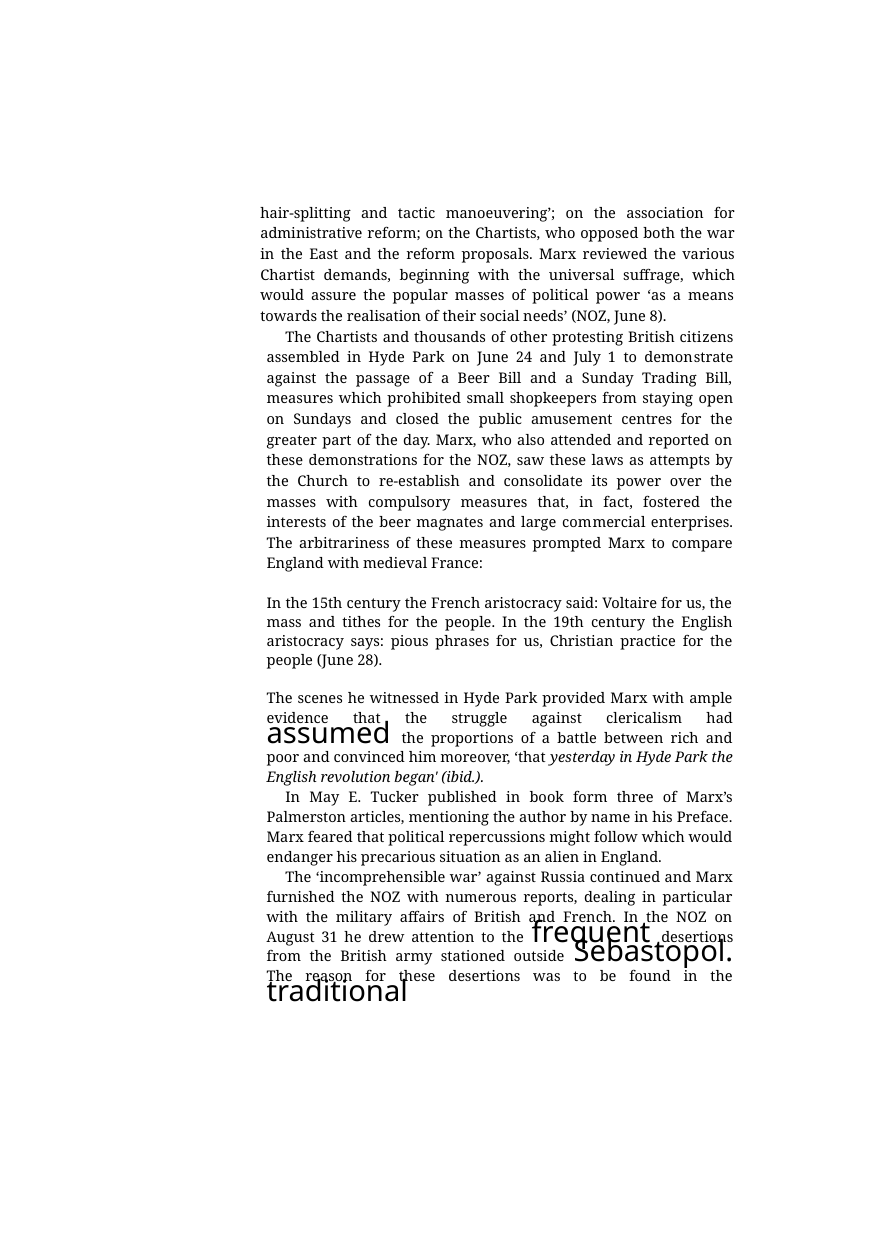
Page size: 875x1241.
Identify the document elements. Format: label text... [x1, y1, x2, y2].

text hair-splitting and tactic manoeuvering’; on the association for administrative reform; on the Chartists, who opposed both the war in the East and the reform proposals. Marx reviewed the various Chartist demands, beginning with the universal suff­rage, which would assure the popular masses of political power ‘as a means towards the realisation of their social needs’ (NOZ, June 8). [260, 202, 735, 326]
text The Chartists and thousands of other protesting British citi­zens assembled in Hyde Park on June 24 and July 1 to demon­strate against the passage of a Beer Bill and a Sunday Trading Bill, measures which prohibited small shopkeepers from stay­ing open on Sundays and closed the public amusement centres for the greater part of the day. Marx, who also attended and reported on these demonstrations for the NOZ, saw these laws as attempts by the Church to re-establish and consolidate its power over the masses with compulsory measures that, in fact, fostered the interests of the beer magnates and large com­mercial enterprises. The arbitrariness of these measures prompted Marx to compare England with medieval France: [266, 326, 733, 573]
text The ‘incomprehensible war’ against Russia continued and Marx furnished the NOZ with numerous reports, dealing in particular with the military affairs of British and French. In the NOZ on August 31 he drew attention to the frequent desertions from the British army stationed outside Sebastopol. The reason for these desertions was to be found in the traditional [266, 866, 733, 1006]
text The scenes he witnessed in Hyde Park provided Marx with ample evidence that the struggle against clericalism had assumed the proportions of a battle between rich and poor and convinced him moreover, ‘that yesterday in Hyde Park the English revo­lution began' (ibid.). [266, 687, 733, 787]
text In May E. Tucker published in book form three of Marx’s Palmerston articles, mentioning the author by name in his Preface. Marx feared that political repercussions might follow which would endanger his precarious situation as an alien in England. [266, 787, 733, 866]
text In the 15th century the French aristocracy said: Voltaire for us, the mass and tithes for the people. In the 19th century the English aristocracy says: pious phrases for us, Christian practice for the people (June 28). [266, 593, 733, 669]
